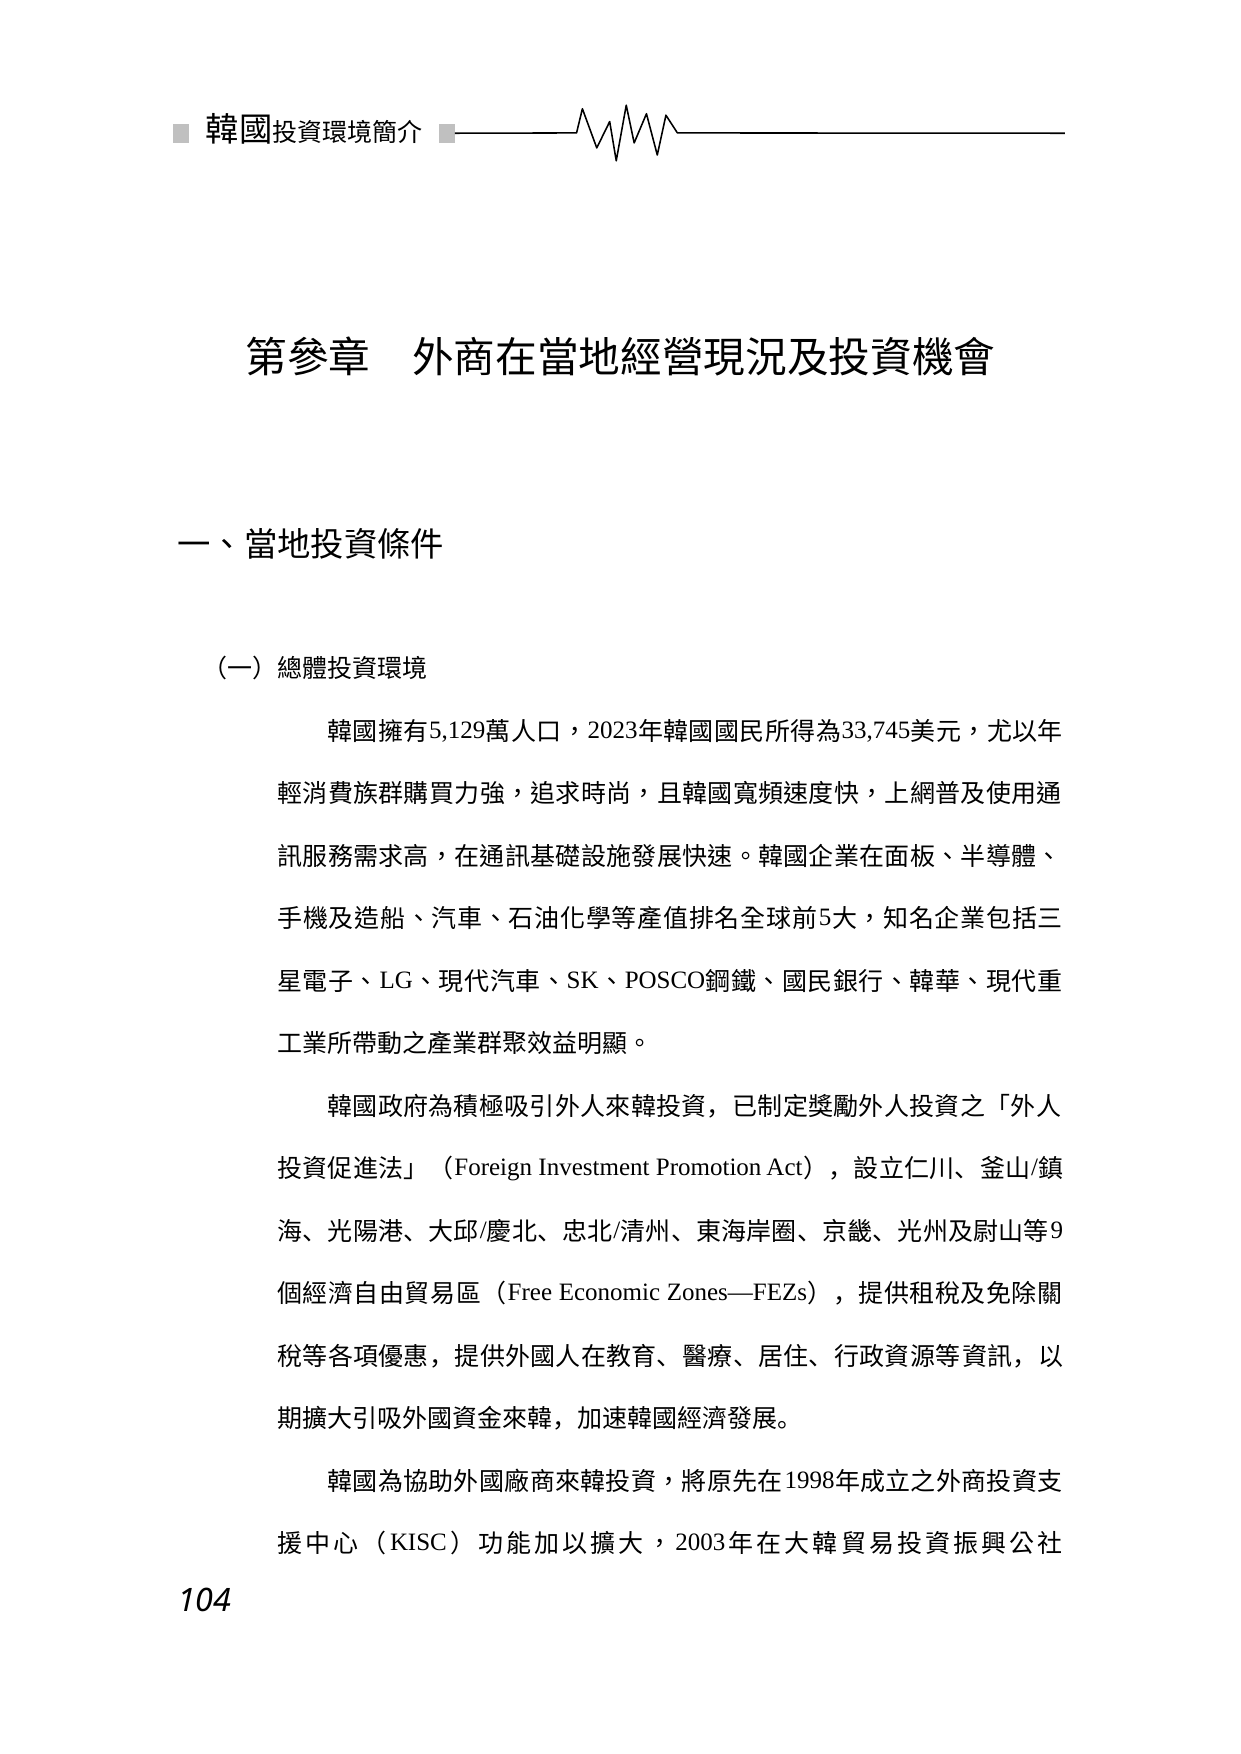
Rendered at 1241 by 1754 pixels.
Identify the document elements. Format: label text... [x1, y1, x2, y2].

text 韓國政府為積極吸引外人來韓投資，已制定獎勵外人投資之「外人投資促進法」（Foreign Investment Promotion Act），設立仁川、釜山/鎮海、光陽港、大邱/慶北、忠北/清州、東海岸圈、京畿、光州及尉山等9個經濟自由貿易區（Free Economic Zones—FEZs），提供租稅及免除關稅等各項優惠，提供外國人在教育、醫療、居住、行政資源等資訊，以期擴大引吸外國資金來韓，加速韓國經濟發展。 [277, 1063, 1063, 1438]
text 第參章 外商在當地經營現況及投資機會 [177, 313, 1063, 375]
text 韓國為協助外國廠商來韓投資，將原先在1998年成立之外商投資支援中心（KISC）功能加以擴大，2003年在大韓貿易投資振興公社 [277, 1438, 1063, 1563]
text （一）總體投資環境 [202, 625, 1063, 688]
text 一、當地投資條件 [177, 500, 1063, 563]
text 韓國擁有5,129萬人口，2023年韓國國民所得為33,745美元，尤以年輕消費族群購買力強，追求時尚，且韓國寬頻速度快，上網普及使用通訊服務需求高，在通訊基礎設施發展快速。韓國企業在面板、半導體、手機及造船、汽車、石油化學等產值排名全球前5大，知名企業包括三星電子、LG、現代汽車、SK、POSCO鋼鐵、國民銀行、韓華、現代重工業所帶動之產業群聚效益明顯。 [277, 688, 1063, 1063]
